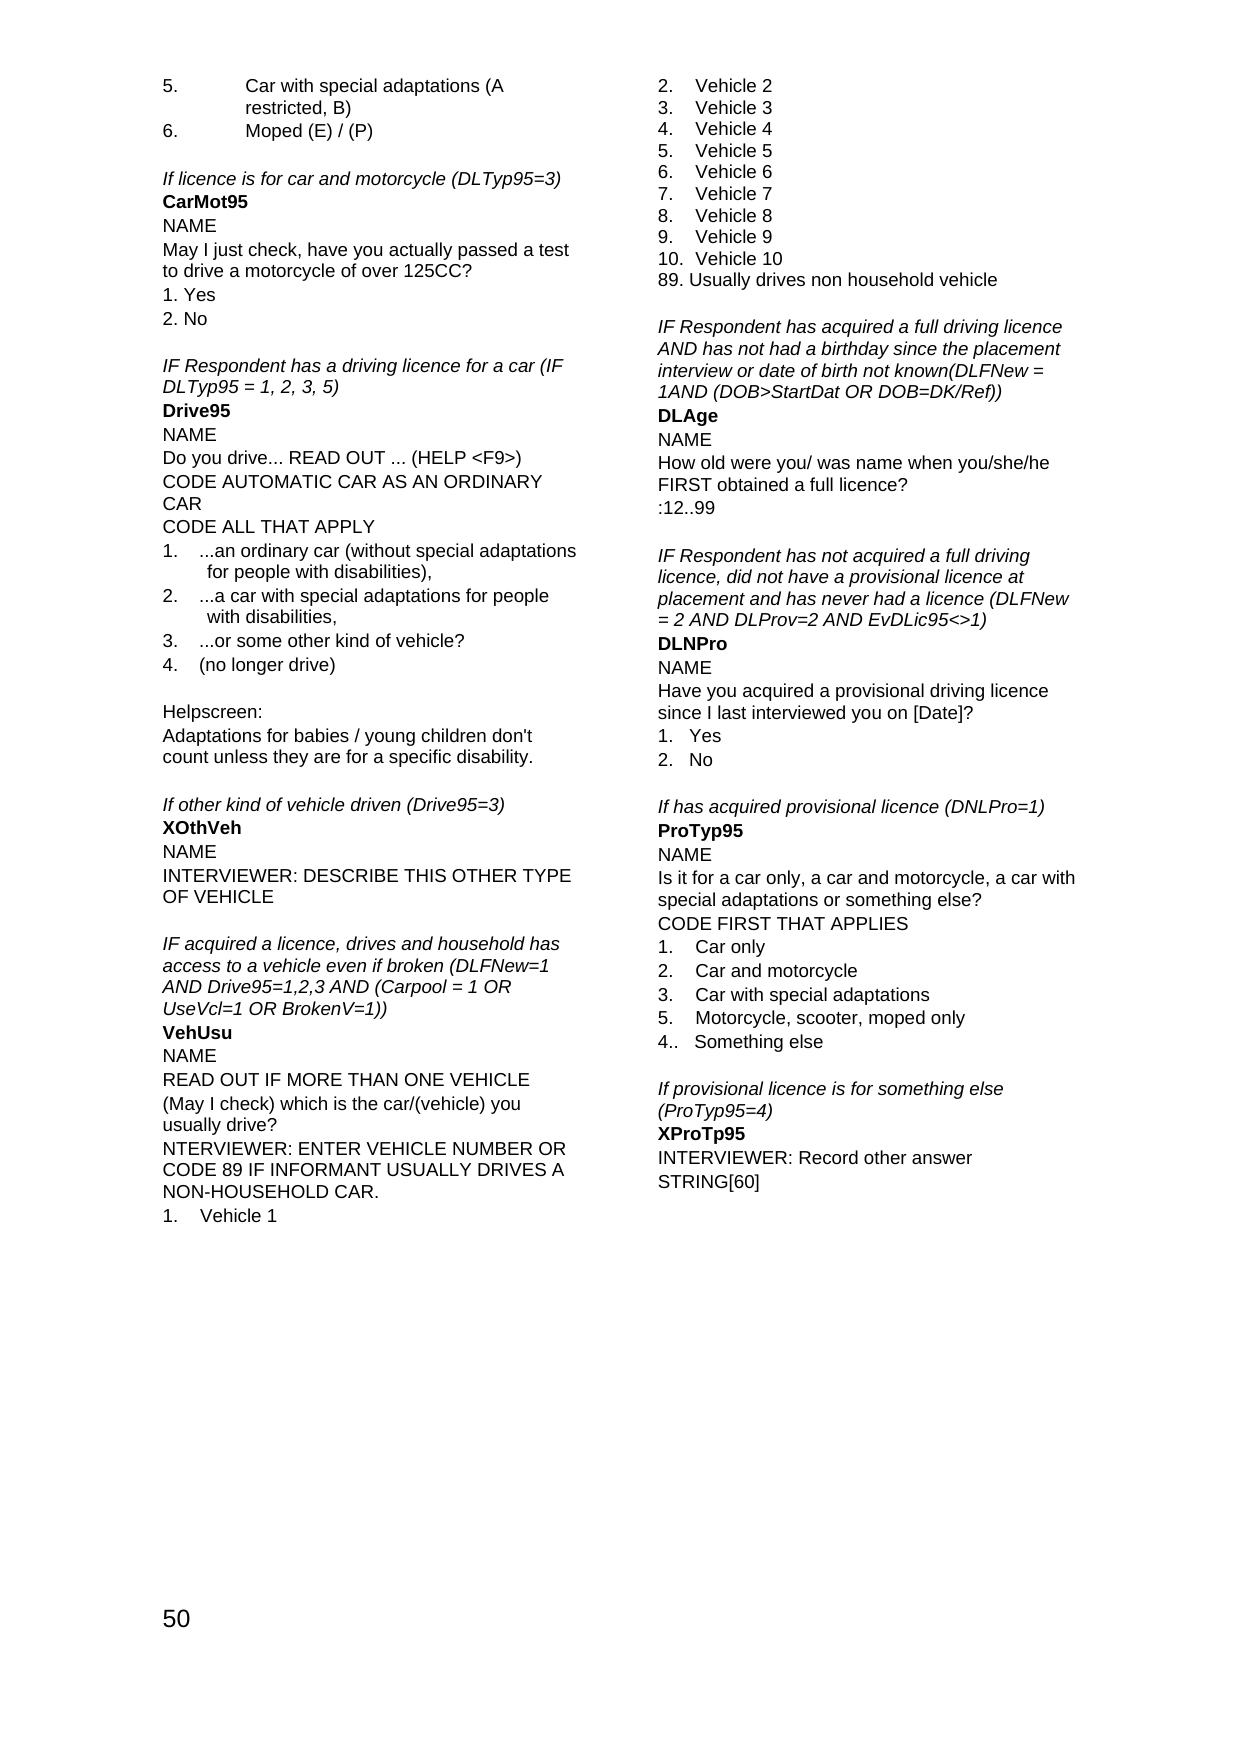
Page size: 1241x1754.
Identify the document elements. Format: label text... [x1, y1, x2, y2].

text Do you drive... READ OUT ... (HELP <F9>) [162, 447, 583, 469]
list Car with special adaptations [658, 983, 1078, 1005]
text If licence is for car and motorcycle (DLTyp95=3) [162, 167, 583, 189]
text Is it for a car only, a car and motorcycle, a car with special adaptations or something else? [658, 867, 1078, 910]
text IF Respondent has a driving licence for a car (IF DLTyp95 = 1, 2, 3, 5) [162, 354, 583, 398]
text INTERVIEWER: DESCRIBE THIS OTHER TYPE OF VEHICLE [162, 864, 583, 907]
text STRING[60] [658, 1170, 1078, 1192]
text If other kind of vehicle driven (Drive95=3) [162, 793, 583, 815]
text If provisional licence is for something else (ProTyp95=4) [658, 1078, 1078, 1121]
list Car and motorcycle [658, 960, 1078, 981]
list Vehicle 3 [658, 97, 1078, 118]
text DLAge [658, 405, 1078, 426]
text ProTyp95 [658, 820, 1078, 841]
text Drive95 [162, 400, 583, 421]
text How old were you/ was name when you/she/he FIRST obtained a full licence? [658, 452, 1078, 495]
text NTERVIEWER: ENTER VEHICLE NUMBER OR CODE 89 IF INFORMANT USUALLY DRIVES A NON-HOUSEHOLD CAR. [162, 1138, 583, 1202]
text :12..99 [658, 497, 1078, 519]
text Helpscreen: [162, 701, 583, 722]
text VehUsu [162, 1022, 583, 1043]
list Vehicle 5 [658, 140, 1078, 161]
text 2. No [658, 749, 1078, 771]
text If has acquired provisional licence (DNLPro=1) [658, 796, 1078, 818]
text CarMot95 [162, 191, 583, 213]
list Vehicle 7 [658, 183, 1078, 204]
text 4. (no longer drive) [162, 654, 583, 675]
text NAME [658, 428, 1078, 450]
text Have you acquired a provisional driving licence since I last interviewed you on [Date]? [658, 680, 1078, 723]
text DLNPro [658, 633, 1078, 654]
text May I just check, have you actually passed a test to drive a motorcycle of over 125CC? [162, 238, 583, 282]
text 2. No [162, 307, 583, 329]
text CODE AUTOMATIC CAR AS AN ORDINARY CAR [162, 471, 583, 514]
text 4.. Something else [658, 1031, 1078, 1052]
text XProTp95 [658, 1123, 1078, 1145]
text CODE FIRST THAT APPLIES [658, 912, 1078, 934]
text 1. ...an ordinary car (without special adaptations for people with disabilities), [162, 539, 583, 583]
text IF Respondent has not acquired a full driving licence, did not have a provisional licence at placement and has never had a licence (DLFNew = 2 AND DLProv=2 AND EvDLic95<>1) [658, 544, 1078, 631]
text 1. Yes [658, 725, 1078, 747]
text XOthVeh [162, 817, 583, 839]
text NAME [658, 656, 1078, 678]
list Vehicle 8 [658, 204, 1078, 226]
list Vehicle 10 [658, 247, 1078, 269]
text NAME [162, 215, 583, 236]
list Vehicle 1 [162, 1204, 583, 1226]
text IF acquired a licence, drives and household has access to a vehicle even if broken (DLFNew=1 AND Drive95=1,2,3 AND (Carpool = 1 OR UseVcl=1 OR BrokenV=1)) [162, 933, 583, 1019]
text NAME [162, 1045, 583, 1067]
text (May I check) which is the car/(vehicle) you usually drive? [162, 1092, 583, 1136]
text Adaptations for babies / young children don't count unless they are for a specific disability. [162, 724, 583, 768]
list Vehicle 4 [658, 118, 1078, 140]
list Vehicle 6 [658, 161, 1078, 183]
text CODE ALL THAT APPLY [162, 516, 583, 537]
text 89. Usually drives non household vehicle [658, 269, 1078, 291]
list Car only [658, 936, 1078, 958]
text 1. Yes [162, 284, 583, 305]
text NAME [162, 423, 583, 445]
list Motorcycle, scooter, moped only [658, 1007, 1078, 1028]
text 2. ...a car with special adaptations for people with disabilities, [162, 585, 583, 628]
list Car with special adaptations (A restricted, B) [162, 75, 583, 118]
list Vehicle 9 [658, 226, 1078, 247]
text NAME [658, 843, 1078, 865]
text IF Respondent has acquired a full driving licence AND has not had a birthday since the placement interview or date of birth not known(DLFNew = 1AND (DOB>StartDat OR DOB=DK/Ref)) [658, 316, 1078, 403]
text INTERVIEWER: Record other answer [658, 1147, 1078, 1168]
list Moped (E) / (P) [162, 120, 583, 142]
text 3. ...or some other kind of vehicle? [162, 630, 583, 652]
list Vehicle 2 [658, 75, 1078, 97]
text READ OUT IF MORE THAN ONE VEHICLE [162, 1069, 583, 1090]
text NAME [162, 841, 583, 862]
